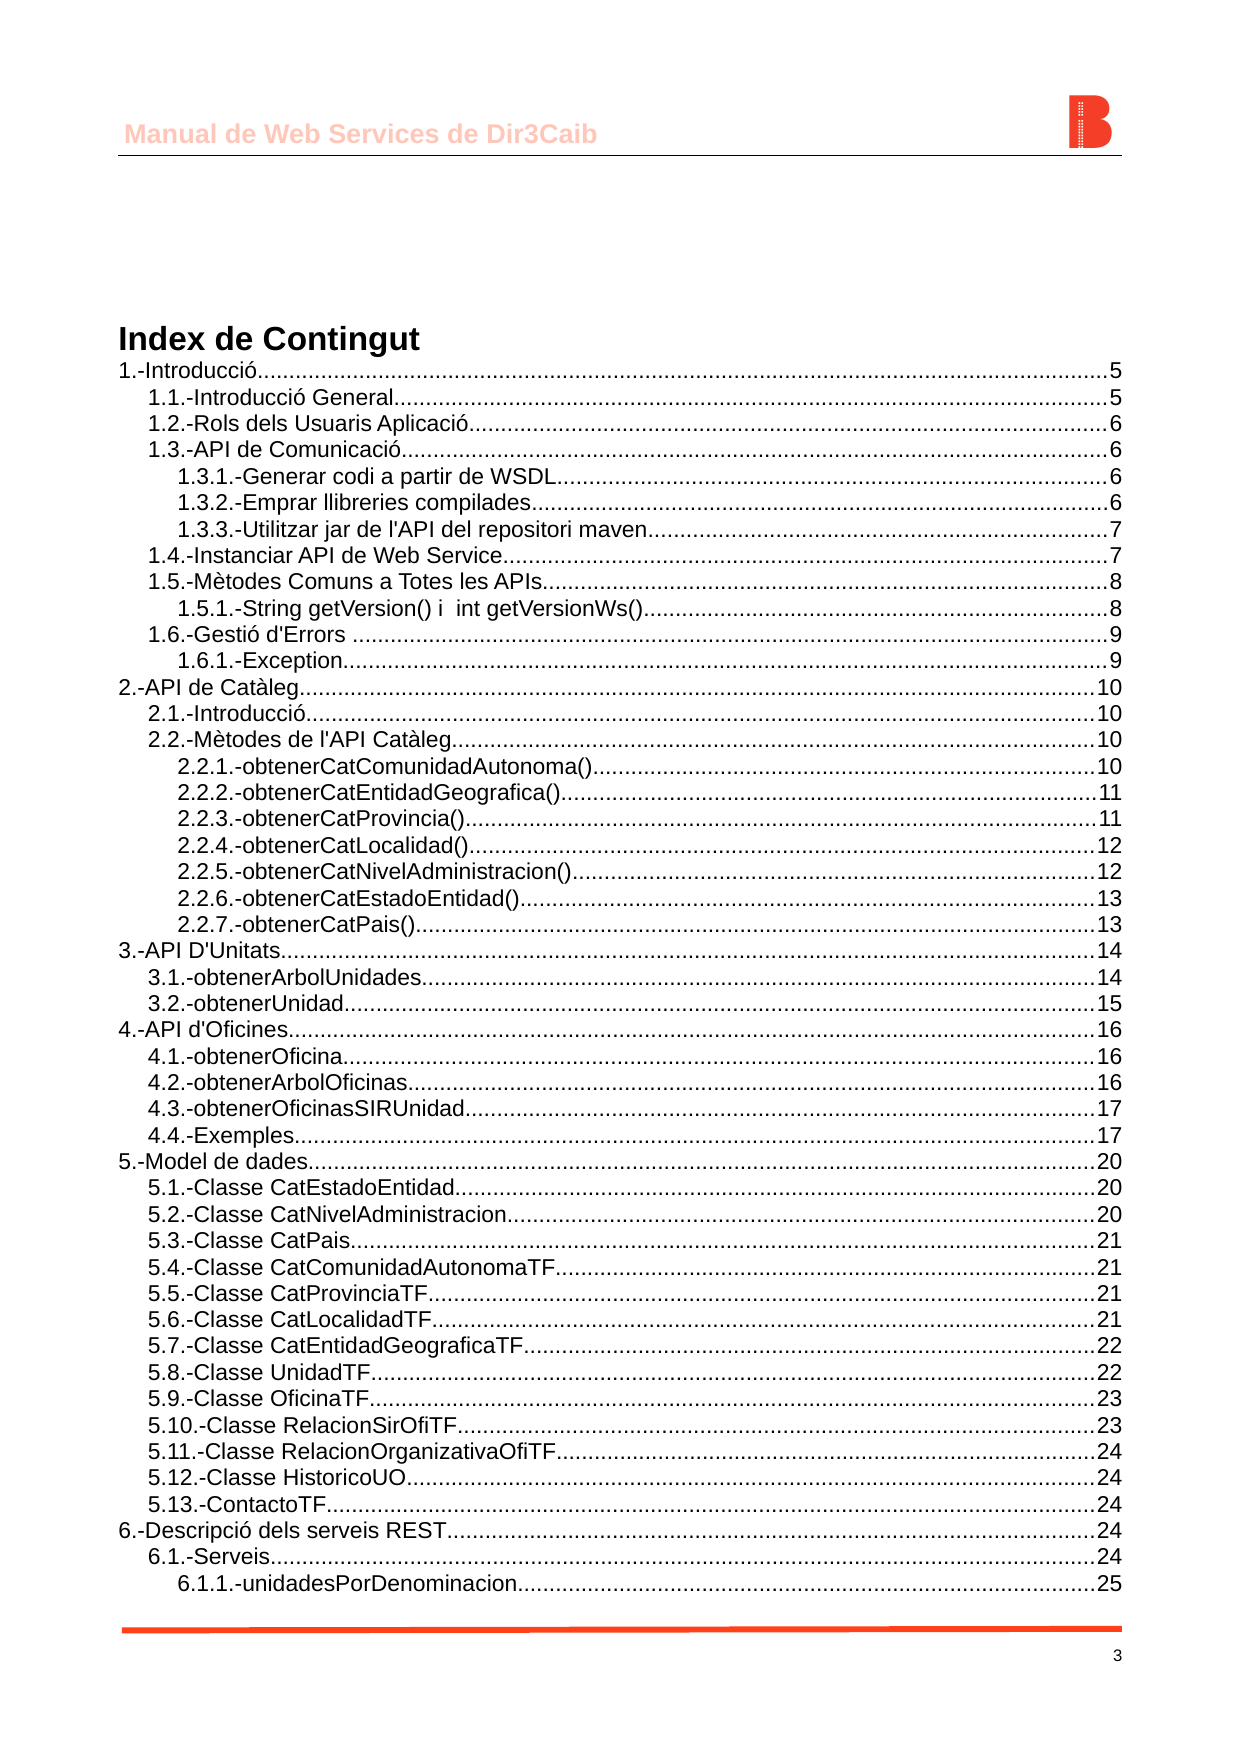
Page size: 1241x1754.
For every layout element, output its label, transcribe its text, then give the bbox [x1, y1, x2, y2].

text 4.3.-obtenerOficinasSIRUnidad 17 [148, 1095, 1122, 1122]
text 4.2.-obtenerArbolOficinas 16 [148, 1069, 1122, 1095]
text 2.1.-Introducció 10 [148, 700, 1122, 726]
text 4.1.-obtenerOficina 16 [148, 1043, 1122, 1069]
text 6.-Descripció dels serveis REST 24 [118, 1517, 1122, 1543]
text 4.4.-Exemples 17 [148, 1122, 1122, 1148]
text 5.7.-Classe CatEntidadGeograficaTF 22 [148, 1332, 1122, 1359]
text 5.9.-Classe OficinaTF 23 [148, 1385, 1122, 1412]
text 5.6.-Classe CatLocalidadTF 21 [148, 1306, 1122, 1332]
text 5.5.-Classe CatProvinciaTF 21 [148, 1280, 1122, 1306]
text 2.-API de Catàleg 10 [118, 674, 1122, 700]
subtitle Index de Contingut [118, 319, 1122, 357]
text 3.-API D'Unitats 14 [118, 937, 1122, 963]
text 3.2.-obtenerUnidad 15 [148, 990, 1122, 1016]
text 1.2.-Rols dels Usuaris Aplicació 6 [148, 410, 1122, 436]
text 5.1.-Classe CatEstadoEntidad 20 [148, 1174, 1122, 1201]
text 1.-Introducció 5 [118, 357, 1122, 384]
text 2.2.3.-obtenerCatProvincia() 11 [177, 805, 1122, 832]
text 5.-Model de dades 20 [118, 1148, 1122, 1174]
text 1.6.1.-Exception 9 [177, 647, 1122, 674]
text 1.3.3.-Utilitzar jar de l'API del repositori maven 7 [177, 516, 1122, 542]
text 1.1.-Introducció General 5 [148, 384, 1122, 410]
text 2.2.4.-obtenerCatLocalidad() 12 [177, 832, 1122, 858]
text 2.2.1.-obtenerCatComunidadAutonoma() 10 [177, 753, 1122, 779]
picture [1063, 94, 1117, 150]
text 6.1.1.-unidadesPorDenominacion 25 [177, 1570, 1122, 1596]
text 5.11.-Classe RelacionOrganizativaOfiTF 24 [148, 1438, 1122, 1464]
text 5.12.-Classe HistoricoUO 24 [148, 1464, 1122, 1491]
text 1.4.-Instanciar API de Web Service 7 [148, 542, 1122, 568]
text 2.2.-Mètodes de l'API Catàleg 10 [148, 726, 1122, 753]
text 4.-API d'Oficines 16 [118, 1016, 1122, 1043]
text 2.2.5.-obtenerCatNivelAdministracion() 12 [177, 858, 1122, 884]
text 5.8.-Classe UnidadTF 22 [148, 1359, 1122, 1385]
text 5.4.-Classe CatComunidadAutonomaTF 21 [148, 1253, 1122, 1280]
text 1.3.-API de Comunicació 6 [148, 436, 1122, 463]
text 2.2.7.-obtenerCatPais() 13 [177, 911, 1122, 937]
text 1.3.1.-Generar codi a partir de WSDL 6 [177, 463, 1122, 489]
text 6.1.-Serveis 24 [148, 1543, 1122, 1570]
text 1.3.2.-Emprar llibreries compilades 6 [177, 489, 1122, 516]
text 2.2.6.-obtenerCatEstadoEntidad() 13 [177, 884, 1122, 911]
text 1.5.-Mètodes Comuns a Totes les APIs 8 [148, 568, 1122, 594]
text 5.10.-Classe RelacionSirOfiTF 23 [148, 1412, 1122, 1438]
text 1.6.-Gestió d'Errors 9 [148, 621, 1122, 647]
text 2.2.2.-obtenerCatEntidadGeografica() 11 [177, 779, 1122, 805]
text 5.13.-ContactoTF 24 [148, 1491, 1122, 1517]
text 5.3.-Classe CatPais 21 [148, 1227, 1122, 1253]
text 1.5.1.-String getVersion() i int getVersionWs() 8 [177, 594, 1122, 621]
text 5.2.-Classe CatNivelAdministracion 20 [148, 1201, 1122, 1227]
text 3.1.-obtenerArbolUnidades 14 [148, 963, 1122, 990]
